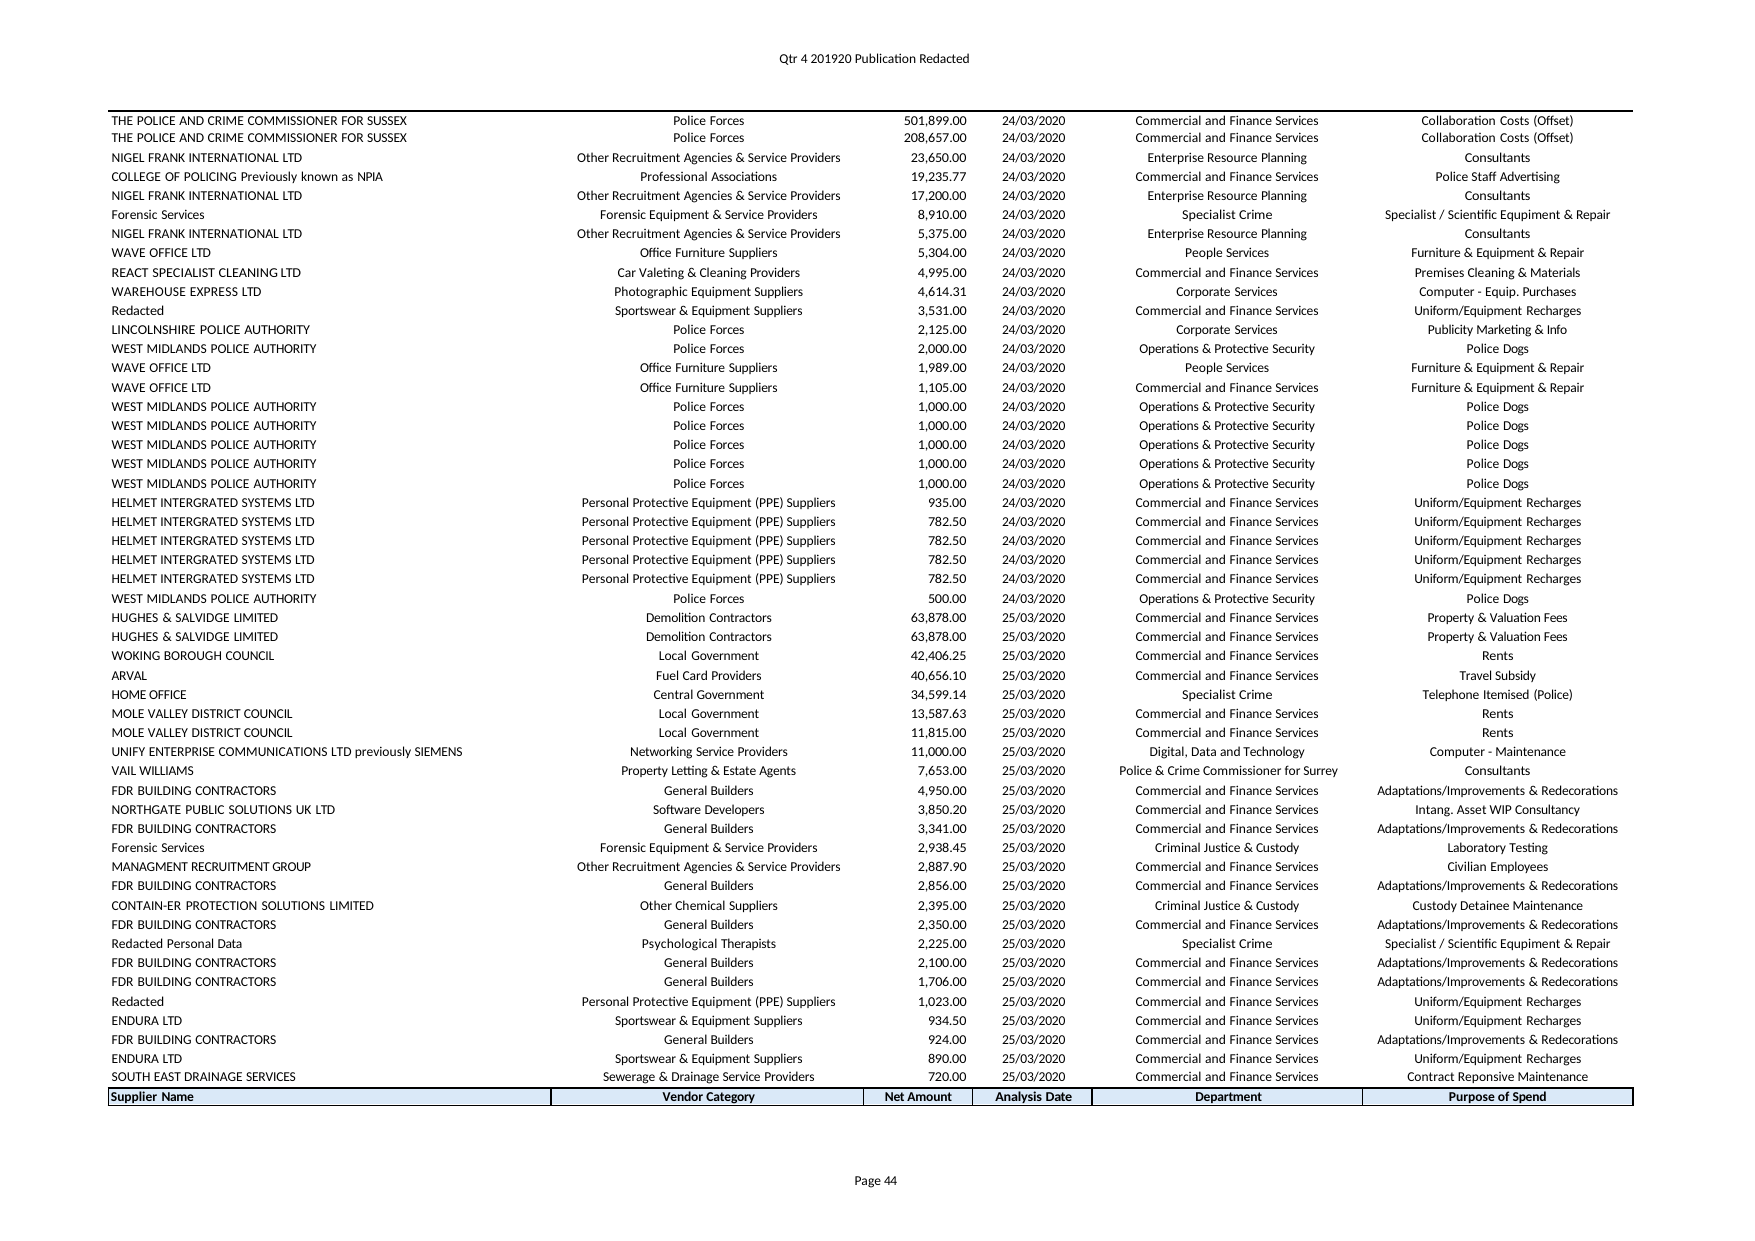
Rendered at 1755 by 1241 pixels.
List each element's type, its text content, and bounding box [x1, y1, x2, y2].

table_cell Uniform/Equipment Recharges [1363, 1050, 1633, 1069]
table_cell 25/03/2020 [973, 705, 1092, 724]
table_cell 25/03/2020 [973, 1050, 1092, 1069]
table_cell General Builders [551, 954, 863, 973]
table_cell 25/03/2020 [973, 628, 1092, 647]
table_cell Office Furniture Suppliers [551, 378, 863, 397]
table_cell 782.50 [864, 532, 973, 551]
table_cell Commercial and Finance Services [1092, 570, 1362, 589]
table_cell Police Staff Advertising [1363, 168, 1633, 187]
table_cell 3,531.00 [864, 302, 973, 321]
table_cell Police Dogs [1363, 474, 1633, 493]
table_cell People Services [1092, 359, 1362, 378]
table_cell WAVE OFFICE LTD [108, 359, 551, 378]
table_cell Property & Valuation Fees [1363, 628, 1633, 647]
table_cell Operations & Protective Security [1092, 589, 1362, 608]
table_cell Sportswear & Equipment Suppliers [551, 1011, 863, 1031]
table_cell Adaptations/Improvements & Redecorations [1363, 1031, 1633, 1050]
table_cell 2,938.45 [864, 839, 973, 858]
table_cell 25/03/2020 [973, 762, 1092, 781]
table_cell 3,850.20 [864, 800, 973, 819]
table_cell General Builders [551, 973, 863, 992]
table_cell Intang. Asset WIP Consultancy [1363, 800, 1633, 819]
table_cell Consultants [1363, 762, 1633, 781]
table_cell 24/03/2020 [973, 436, 1092, 455]
table_cell Other Recruitment Agencies & Service Providers [551, 225, 863, 244]
table_cell Police Dogs [1363, 455, 1633, 474]
table_cell Police Dogs [1363, 436, 1633, 455]
table_cell Laboratory Testing [1363, 839, 1633, 858]
table_cell 24/03/2020 [973, 112, 1092, 129]
table_cell Personal Protective Equipment (PPE) Suppliers [551, 551, 863, 570]
table_header Net Amount [864, 1089, 972, 1104]
table_cell 24/03/2020 [973, 570, 1092, 589]
table_cell Commercial and Finance Services [1092, 628, 1362, 647]
table_cell 25/03/2020 [973, 1031, 1092, 1050]
table_cell Commercial and Finance Services [1092, 666, 1362, 685]
table_cell 4,950.00 [864, 781, 973, 800]
table_cell Commercial and Finance Services [1092, 800, 1362, 819]
table_cell 24/03/2020 [973, 378, 1092, 397]
table_cell 24/03/2020 [973, 187, 1092, 206]
table_cell 720.00 [864, 1069, 973, 1087]
table_cell 11,000.00 [864, 743, 973, 762]
table_cell Commercial and Finance Services [1092, 609, 1362, 628]
table_cell Furniture & Equipment & Repair [1363, 244, 1633, 263]
table_cell 63,878.00 [864, 609, 973, 628]
table_cell General Builders [551, 1031, 863, 1050]
table_cell 501,899.00 [864, 112, 973, 129]
table_cell 25/03/2020 [973, 915, 1092, 934]
table_cell 24/03/2020 [973, 474, 1092, 493]
table_cell Commercial and Finance Services [1092, 724, 1362, 743]
table_cell SOUTH EAST DRAINAGE SERVICES [108, 1069, 551, 1087]
table_cell HELMET INTERGRATED SYSTEMS LTD [108, 513, 551, 532]
table_cell Demolition Contractors [551, 609, 863, 628]
table_cell WEST MIDLANDS POLICE AUTHORITY [108, 436, 551, 455]
table_cell Other Recruitment Agencies & Service Providers [551, 148, 863, 167]
table_cell 25/03/2020 [973, 800, 1092, 819]
table_cell HELMET INTERGRATED SYSTEMS LTD [108, 532, 551, 551]
table_cell Rents [1363, 705, 1633, 724]
table_cell 25/03/2020 [973, 743, 1092, 762]
table_cell 24/03/2020 [973, 168, 1092, 187]
table_cell Digital, Data and Technology [1092, 743, 1362, 762]
table_cell Personal Protective Equipment (PPE) Suppliers [551, 494, 863, 513]
table_cell Consultants [1363, 187, 1633, 206]
table_cell 25/03/2020 [973, 820, 1092, 839]
table_cell 2,350.00 [864, 915, 973, 934]
table_cell Consultants [1363, 148, 1633, 167]
table_cell 2,000.00 [864, 340, 973, 359]
table_cell 25/03/2020 [973, 1011, 1092, 1031]
table_cell FDR BUILDING CONTRACTORS [108, 954, 551, 973]
table_cell 24/03/2020 [973, 302, 1092, 321]
table_cell Commercial and Finance Services [1092, 858, 1362, 877]
table_cell Forensic Services [108, 839, 551, 858]
table_cell Police Forces [551, 417, 863, 436]
table_cell Police Dogs [1363, 589, 1633, 608]
table_cell 924.00 [864, 1031, 973, 1050]
table_cell Adaptations/Improvements & Redecorations [1363, 973, 1633, 992]
table_cell VAIL WILLIAMS [108, 762, 551, 781]
table_cell Commercial and Finance Services [1092, 992, 1362, 1011]
table_cell Collaboration Costs (Offset) [1363, 112, 1633, 129]
table_cell WEST MIDLANDS POLICE AUTHORITY [108, 474, 551, 493]
table_cell REACT SPECIALIST CLEANING LTD [108, 263, 551, 282]
table_cell 40,656.10 [864, 666, 973, 685]
table_cell WEST MIDLANDS POLICE AUTHORITY [108, 398, 551, 417]
table_cell Personal Protective Equipment (PPE) Suppliers [551, 513, 863, 532]
table_cell 1,000.00 [864, 436, 973, 455]
table_cell HELMET INTERGRATED SYSTEMS LTD [108, 551, 551, 570]
table_cell Police Dogs [1363, 398, 1633, 417]
table_cell 2,887.90 [864, 858, 973, 877]
table_cell Uniform/Equipment Recharges [1363, 570, 1633, 589]
table_cell General Builders [551, 820, 863, 839]
table_cell WAVE OFFICE LTD [108, 244, 551, 263]
table_cell NORTHGATE PUBLIC SOLUTIONS UK LTD [108, 800, 551, 819]
table_cell Police Forces [551, 455, 863, 474]
table_cell Specialist / Scientific Equpiment & Repair [1363, 206, 1633, 225]
table_cell Specialist / Scientific Equpiment & Repair [1363, 935, 1633, 954]
table_cell HELMET INTERGRATED SYSTEMS LTD [108, 494, 551, 513]
table_cell Professional Associations [551, 168, 863, 187]
table_cell UNIFY ENTERPRISE COMMUNICATIONS LTD previously SIEMENS [108, 743, 551, 762]
table_cell FDR BUILDING CONTRACTORS [108, 877, 551, 896]
table_cell Uniform/Equipment Recharges [1363, 494, 1633, 513]
table_cell Operations & Protective Security [1092, 436, 1362, 455]
table_cell Police Dogs [1363, 417, 1633, 436]
table_cell Police Forces [551, 321, 863, 340]
table_cell Contract Reponsive Maintenance [1363, 1069, 1633, 1087]
table_cell Commercial and Finance Services [1092, 129, 1362, 148]
table_cell Operations & Protective Security [1092, 417, 1362, 436]
table_cell HUGHES & SALVIDGE LIMITED [108, 628, 551, 647]
table_cell 11,815.00 [864, 724, 973, 743]
table_cell WEST MIDLANDS POLICE AUTHORITY [108, 589, 551, 608]
table_cell Commercial and Finance Services [1092, 532, 1362, 551]
table_cell Adaptations/Improvements & Redecorations [1363, 781, 1633, 800]
table_cell NIGEL FRANK INTERNATIONAL LTD [108, 148, 551, 167]
table_cell Personal Protective Equipment (PPE) Suppliers [551, 570, 863, 589]
table_cell Personal Protective Equipment (PPE) Suppliers [551, 532, 863, 551]
table_cell 25/03/2020 [973, 724, 1092, 743]
table_cell 25/03/2020 [973, 858, 1092, 877]
table_cell 25/03/2020 [973, 647, 1092, 666]
table_cell 782.50 [864, 513, 973, 532]
table_cell MOLE VALLEY DISTRICT COUNCIL [108, 724, 551, 743]
table_cell Commercial and Finance Services [1092, 1050, 1362, 1069]
table_cell 5,375.00 [864, 225, 973, 244]
table_cell FDR BUILDING CONTRACTORS [108, 915, 551, 934]
table_cell Specialist Crime [1092, 206, 1362, 225]
table_cell 63,878.00 [864, 628, 973, 647]
table_cell 4,614.31 [864, 283, 973, 302]
table_cell Corporate Services [1092, 283, 1362, 302]
table_cell 1,989.00 [864, 359, 973, 378]
table_cell Criminal Justice & Custody [1092, 896, 1362, 915]
table_cell 19,235.77 [864, 168, 973, 187]
table_cell Uniform/Equipment Recharges [1363, 992, 1633, 1011]
table_cell 5,304.00 [864, 244, 973, 263]
table_cell Specialist Crime [1092, 935, 1362, 954]
table_cell Operations & Protective Security [1092, 455, 1362, 474]
table_cell 24/03/2020 [973, 340, 1092, 359]
table_cell Central Government [551, 685, 863, 704]
table_cell 1,000.00 [864, 398, 973, 417]
table_header Vendor Category [552, 1089, 863, 1104]
table_cell Rents [1363, 647, 1633, 666]
table_cell HOME OFFICE [108, 685, 551, 704]
table_cell Consultants [1363, 225, 1633, 244]
table_cell HUGHES & SALVIDGE LIMITED [108, 609, 551, 628]
table_cell Local Government [551, 647, 863, 666]
table_cell Office Furniture Suppliers [551, 244, 863, 263]
table_cell Commercial and Finance Services [1092, 112, 1362, 129]
table_cell Criminal Justice & Custody [1092, 839, 1362, 858]
table_cell 2,125.00 [864, 321, 973, 340]
table_cell Collaboration Costs (Offset) [1363, 129, 1633, 148]
table_cell 25/03/2020 [973, 877, 1092, 896]
table_cell Other Recruitment Agencies & Service Providers [551, 187, 863, 206]
table_cell Police Forces [551, 398, 863, 417]
table_cell 25/03/2020 [973, 954, 1092, 973]
table_cell Sportswear & Equipment Suppliers [551, 302, 863, 321]
table_cell 3,341.00 [864, 820, 973, 839]
table_cell WOKING BOROUGH COUNCIL [108, 647, 551, 666]
table_cell 25/03/2020 [973, 896, 1092, 915]
table_cell WEST MIDLANDS POLICE AUTHORITY [108, 417, 551, 436]
table_cell Furniture & Equipment & Repair [1363, 359, 1633, 378]
table_cell 782.50 [864, 570, 973, 589]
table_cell Personal Protective Equipment (PPE) Suppliers [551, 992, 863, 1011]
table_cell 24/03/2020 [973, 455, 1092, 474]
table_cell Computer - Equip. Purchases [1363, 283, 1633, 302]
table_cell Adaptations/Improvements & Redecorations [1363, 915, 1633, 934]
table_cell Specialist Crime [1092, 685, 1362, 704]
table_cell WEST MIDLANDS POLICE AUTHORITY [108, 340, 551, 359]
table_cell Commercial and Finance Services [1092, 954, 1362, 973]
table_cell 2,100.00 [864, 954, 973, 973]
table_cell Uniform/Equipment Recharges [1363, 532, 1633, 551]
table_cell Publicity Marketing & Info [1363, 321, 1633, 340]
table_cell NIGEL FRANK INTERNATIONAL LTD [108, 225, 551, 244]
table_cell Police Forces [551, 589, 863, 608]
table_cell 24/03/2020 [973, 206, 1092, 225]
table_cell Commercial and Finance Services [1092, 647, 1362, 666]
table_cell Custody Detainee Maintenance [1363, 896, 1633, 915]
table_cell 208,657.00 [864, 129, 973, 148]
table_cell Commercial and Finance Services [1092, 302, 1362, 321]
table_cell Psychological Therapists [551, 935, 863, 954]
table_cell Operations & Protective Security [1092, 398, 1362, 417]
table_cell 2,395.00 [864, 896, 973, 915]
table_cell 24/03/2020 [973, 225, 1092, 244]
table_cell Commercial and Finance Services [1092, 1069, 1362, 1087]
table_cell Commercial and Finance Services [1092, 1011, 1362, 1031]
table_cell Fuel Card Providers [551, 666, 863, 685]
table_cell Uniform/Equipment Recharges [1363, 302, 1633, 321]
table_cell Premises Cleaning & Materials [1363, 263, 1633, 282]
table_cell 2,856.00 [864, 877, 973, 896]
table_cell Commercial and Finance Services [1092, 263, 1362, 282]
table_cell 23,650.00 [864, 148, 973, 167]
table_cell MANAGMENT RECRUITMENT GROUP [108, 858, 551, 877]
table_cell THE POLICE AND CRIME COMMISSIONER FOR SUSSEX [108, 112, 551, 129]
table_cell Enterprise Resource Planning [1092, 187, 1362, 206]
table_cell 13,587.63 [864, 705, 973, 724]
table_cell Police Forces [551, 436, 863, 455]
table_cell 25/03/2020 [973, 609, 1092, 628]
table_cell Furniture & Equipment & Repair [1363, 378, 1633, 397]
table_cell MOLE VALLEY DISTRICT COUNCIL [108, 705, 551, 724]
table_cell ARVAL [108, 666, 551, 685]
table_cell 4,995.00 [864, 263, 973, 282]
table_cell WAREHOUSE EXPRESS LTD [108, 283, 551, 302]
table_cell Adaptations/Improvements & Redecorations [1363, 877, 1633, 896]
table_cell 24/03/2020 [973, 532, 1092, 551]
table_cell FDR BUILDING CONTRACTORS [108, 781, 551, 800]
table_cell Uniform/Equipment Recharges [1363, 513, 1633, 532]
table_cell Office Furniture Suppliers [551, 359, 863, 378]
table_cell 1,000.00 [864, 474, 973, 493]
table_cell Police Forces [551, 340, 863, 359]
table_header Supplier Name [109, 1089, 550, 1104]
table_cell 24/03/2020 [973, 321, 1092, 340]
table_cell 782.50 [864, 551, 973, 570]
table_cell 8,910.00 [864, 206, 973, 225]
table_cell 17,200.00 [864, 187, 973, 206]
table_cell Commercial and Finance Services [1092, 781, 1362, 800]
table_cell Photographic Equipment Suppliers [551, 283, 863, 302]
table_cell Networking Service Providers [551, 743, 863, 762]
table_cell Commercial and Finance Services [1092, 820, 1362, 839]
table_cell Redacted [108, 302, 551, 321]
table_cell Uniform/Equipment Recharges [1363, 551, 1633, 570]
table_cell FDR BUILDING CONTRACTORS [108, 820, 551, 839]
table_cell 935.00 [864, 494, 973, 513]
table_cell Police Dogs [1363, 340, 1633, 359]
table_cell 934.50 [864, 1011, 973, 1031]
table_cell Telephone Itemised (Police) [1363, 685, 1633, 704]
table_cell Police Forces [551, 474, 863, 493]
table_cell 1,000.00 [864, 417, 973, 436]
table_cell Uniform/Equipment Recharges [1363, 1011, 1633, 1031]
table_cell WAVE OFFICE LTD [108, 378, 551, 397]
table_cell Demolition Contractors [551, 628, 863, 647]
table_cell Corporate Services [1092, 321, 1362, 340]
table_cell 24/03/2020 [973, 148, 1092, 167]
table_cell Commercial and Finance Services [1092, 973, 1362, 992]
table_cell HELMET INTERGRATED SYSTEMS LTD [108, 570, 551, 589]
table_cell LINCOLNSHIRE POLICE AUTHORITY [108, 321, 551, 340]
table_cell Adaptations/Improvements & Redecorations [1363, 820, 1633, 839]
table_cell 25/03/2020 [973, 781, 1092, 800]
table_cell Local Government [551, 724, 863, 743]
table_cell 24/03/2020 [973, 398, 1092, 417]
table_cell 24/03/2020 [973, 513, 1092, 532]
table_cell 24/03/2020 [973, 494, 1092, 513]
table_cell Commercial and Finance Services [1092, 877, 1362, 896]
table_cell Police Forces [551, 112, 863, 129]
table_cell 1,706.00 [864, 973, 973, 992]
table_cell 25/03/2020 [973, 935, 1092, 954]
table_cell 2,225.00 [864, 935, 973, 954]
table_cell 25/03/2020 [973, 839, 1092, 858]
table_cell Police Forces [551, 129, 863, 148]
table_cell Operations & Protective Security [1092, 474, 1362, 493]
table_cell 24/03/2020 [973, 359, 1092, 378]
table_cell 24/03/2020 [973, 551, 1092, 570]
table_cell ENDURA LTD [108, 1011, 551, 1031]
table_cell 7,653.00 [864, 762, 973, 781]
table_cell Rents [1363, 724, 1633, 743]
table_cell Enterprise Resource Planning [1092, 225, 1362, 244]
table_cell 1,023.00 [864, 992, 973, 1011]
table_cell Commercial and Finance Services [1092, 705, 1362, 724]
table_cell Forensic Services [108, 206, 551, 225]
table_cell Commercial and Finance Services [1092, 1031, 1362, 1050]
table_cell 24/03/2020 [973, 589, 1092, 608]
table_cell ENDURA LTD [108, 1050, 551, 1069]
table_cell 1,000.00 [864, 455, 973, 474]
table_cell 24/03/2020 [973, 244, 1092, 263]
table_cell Travel Subsidy [1363, 666, 1633, 685]
table_cell NIGEL FRANK INTERNATIONAL LTD [108, 187, 551, 206]
table_header Department [1093, 1089, 1362, 1104]
table_cell 25/03/2020 [973, 685, 1092, 704]
table_cell FDR BUILDING CONTRACTORS [108, 973, 551, 992]
table_cell Forensic Equipment & Service Providers [551, 206, 863, 225]
table_cell Commercial and Finance Services [1092, 915, 1362, 934]
table_cell Adaptations/Improvements & Redecorations [1363, 954, 1633, 973]
table_header Purpose of Spend [1363, 1089, 1632, 1104]
table_cell Forensic Equipment & Service Providers [551, 839, 863, 858]
table_cell THE POLICE AND CRIME COMMISSIONER FOR SUSSEX [108, 129, 551, 148]
table_cell Property Letting & Estate Agents [551, 762, 863, 781]
table_cell General Builders [551, 915, 863, 934]
table_cell Software Developers [551, 800, 863, 819]
table_cell COLLEGE OF POLICING Previously known as NPIA [108, 168, 551, 187]
table_cell 34,599.14 [864, 685, 973, 704]
table_cell Civilian Employees [1363, 858, 1633, 877]
table_cell Redacted Personal Data [108, 935, 551, 954]
table_cell Commercial and Finance Services [1092, 551, 1362, 570]
table_cell People Services [1092, 244, 1362, 263]
table_cell Computer - Maintenance [1363, 743, 1633, 762]
table_cell 500.00 [864, 589, 973, 608]
table_cell Police & Crime Commissioner for Surrey [1092, 762, 1362, 781]
table_cell 890.00 [864, 1050, 973, 1069]
table_cell General Builders [551, 781, 863, 800]
table_cell 24/03/2020 [973, 283, 1092, 302]
table_cell 25/03/2020 [973, 666, 1092, 685]
table_cell General Builders [551, 877, 863, 896]
table_cell Car Valeting & Cleaning Providers [551, 263, 863, 282]
table_cell Local Government [551, 705, 863, 724]
table_cell Commercial and Finance Services [1092, 168, 1362, 187]
table_cell 25/03/2020 [973, 1069, 1092, 1087]
table_cell 24/03/2020 [973, 129, 1092, 148]
table_cell Commercial and Finance Services [1092, 494, 1362, 513]
table_cell Commercial and Finance Services [1092, 513, 1362, 532]
table_cell Other Chemical Suppliers [551, 896, 863, 915]
table_cell FDR BUILDING CONTRACTORS [108, 1031, 551, 1050]
table_cell WEST MIDLANDS POLICE AUTHORITY [108, 455, 551, 474]
table_cell 42,406.25 [864, 647, 973, 666]
table_cell CONTAIN-ER PROTECTION SOLUTIONS LIMITED [108, 896, 551, 915]
table_cell Commercial and Finance Services [1092, 378, 1362, 397]
table_cell Operations & Protective Security [1092, 340, 1362, 359]
table_cell 24/03/2020 [973, 417, 1092, 436]
table_cell 25/03/2020 [973, 992, 1092, 1011]
table_cell Sewerage & Drainage Service Providers [551, 1069, 863, 1087]
table_cell 1,105.00 [864, 378, 973, 397]
table_cell 25/03/2020 [973, 973, 1092, 992]
table_cell 24/03/2020 [973, 263, 1092, 282]
table_header Analysis Date [973, 1089, 1091, 1104]
table_cell Enterprise Resource Planning [1092, 148, 1362, 167]
table_cell Sportswear & Equipment Suppliers [551, 1050, 863, 1069]
table_cell Other Recruitment Agencies & Service Providers [551, 858, 863, 877]
table_cell Redacted [108, 992, 551, 1011]
table_cell Property & Valuation Fees [1363, 609, 1633, 628]
